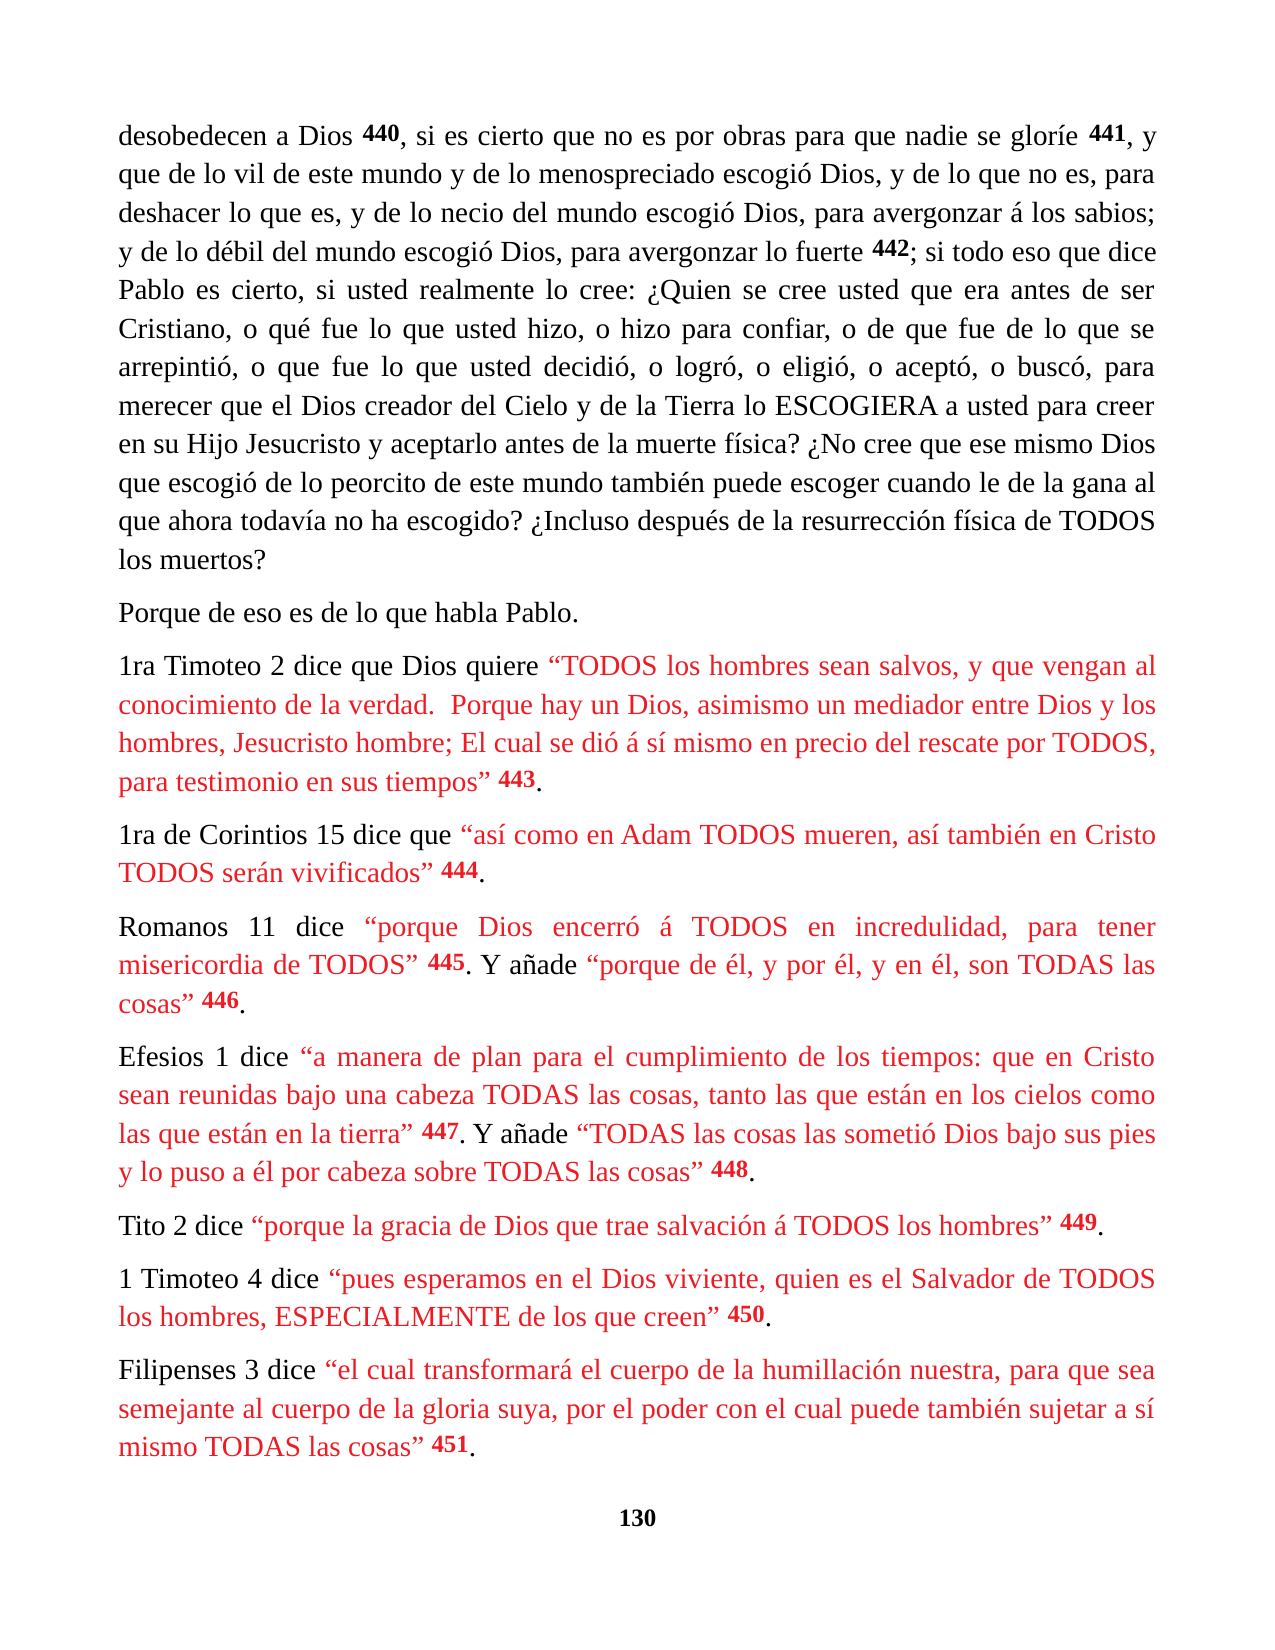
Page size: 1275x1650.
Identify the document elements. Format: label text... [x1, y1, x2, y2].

text 1ra Timoteo 2 dice que Dios quiere “TODOS los hombres sean salvos, y que vengan al conocimiento de la verdad. Porque hay un Dios, asimismo un mediador entre Dios y los hombres, Jesucristo hombre; El cual se dió á sí mismo en precio del rescate por TODOS, para testimonio en sus tiempos” . [118, 648, 1157, 797]
text Efesios 1 dice “a manera de plan para el cumplimiento de los tiempos: que en Cristo sean reunidas bajo una cabeza TODAS las cosas, tanto las que están en los cielos como las que están en la tierra” . Y añade “TODAS las cosas las sometió Dios bajo sus pies y lo puso a él por cabeza sobre TODAS las cosas” . [118, 1039, 1157, 1188]
text Romanos 11 dice “porque Dios encerró á TODOS en incredulidad, para tener misericordia de TODOS” . Y añade “porque de él, y por él, y en él, son TODAS las cosas” . [118, 909, 1157, 1019]
text Tito 2 dice “porque la gracia de Dios que trae salvación á TODOS los hombres” . [118, 1208, 1157, 1241]
text 1ra de Corintios 15 dice que “así como en Adam TODOS mueren, así también en Cristo TODOS serán vivificados” . [118, 817, 1157, 889]
text 1 Timoteo 4 dice “pues esperamos en el Dios viviente, quien es el Salvador de TODOS los hombres, ESPECIALMENTE de los que creen” . [118, 1261, 1157, 1333]
text Filipenses 3 dice “el cual transformará el cuerpo de la humillación nuestra, para que sea semejante al cuerpo de la gloria suya, por el poder con el cual puede también sujetar a sí mismo TODAS las cosas” . [118, 1352, 1157, 1463]
text desobedecen a Dios , si es cierto que no es por obras para que nadie se gloríe , y que de lo vil de este mundo y de lo menospreciado escogió Dios, y de lo que no es, para deshacer lo que es, y de lo necio del mundo escogió Dios, para avergonzar á los sabios; y de lo débil del mundo escogió Dios, para avergonzar lo fuerte ; si todo eso que dice Pablo es cierto, si usted realmente lo cree: ¿Quien se cree usted que era antes de ser Cristiano, o qué fue lo que usted hizo, o hizo para confiar, o de que fue de lo que se arrepintió, o que fue lo que usted decidió, o logró, o eligió, o aceptó, o buscó, para merecer que el Dios creador del Cielo y de la Tierra lo ESCOGIERA a usted para creer en su Hijo Jesucristo y aceptarlo antes de la muerte física? ¿No cree que ese mismo Dios que escogió de lo peorcito de este mundo también puede escoger cuando le de la gana al que ahora todavía no ha escogido? ¿Incluso después de la resurrección física de TODOS los muertos? [118, 118, 1157, 576]
text Porque de eso es de lo que habla Pablo. [118, 595, 1157, 629]
